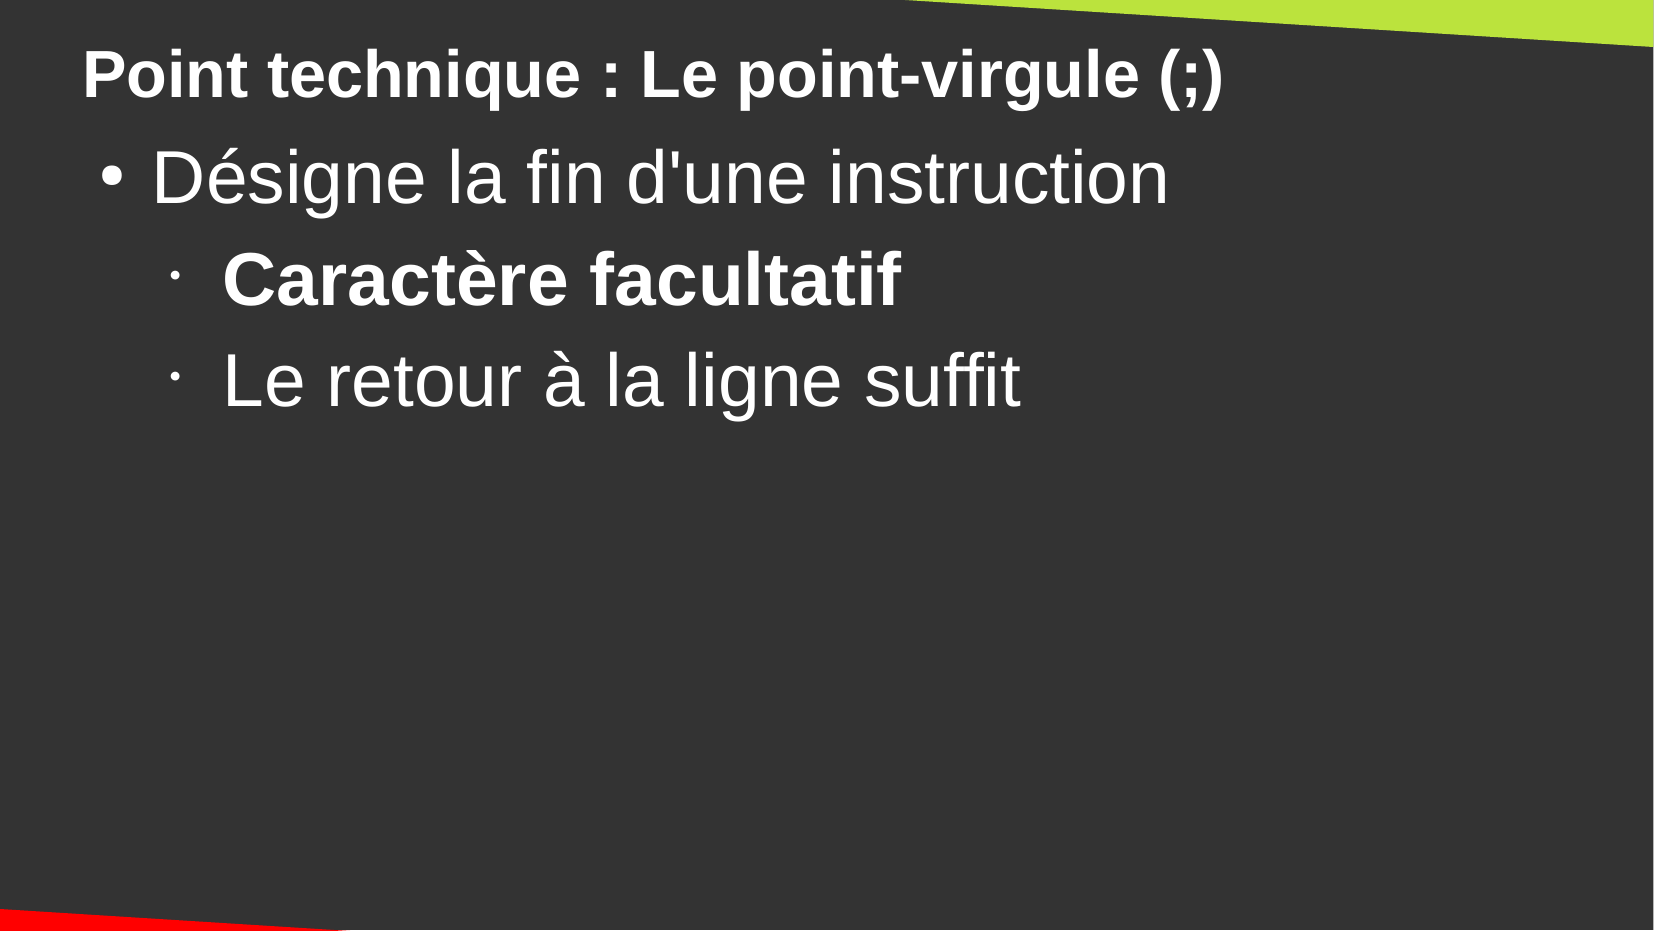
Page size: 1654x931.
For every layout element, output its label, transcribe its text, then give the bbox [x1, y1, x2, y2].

text_box [905, 0, 1654, 48]
title Point technique : Le point-virgule (;) [82, 37, 1571, 114]
text_box [0, 909, 351, 931]
list Désigne la fin d'une instruction Caractère facultatif Le retour à la ligne suffit [80, 135, 1620, 544]
